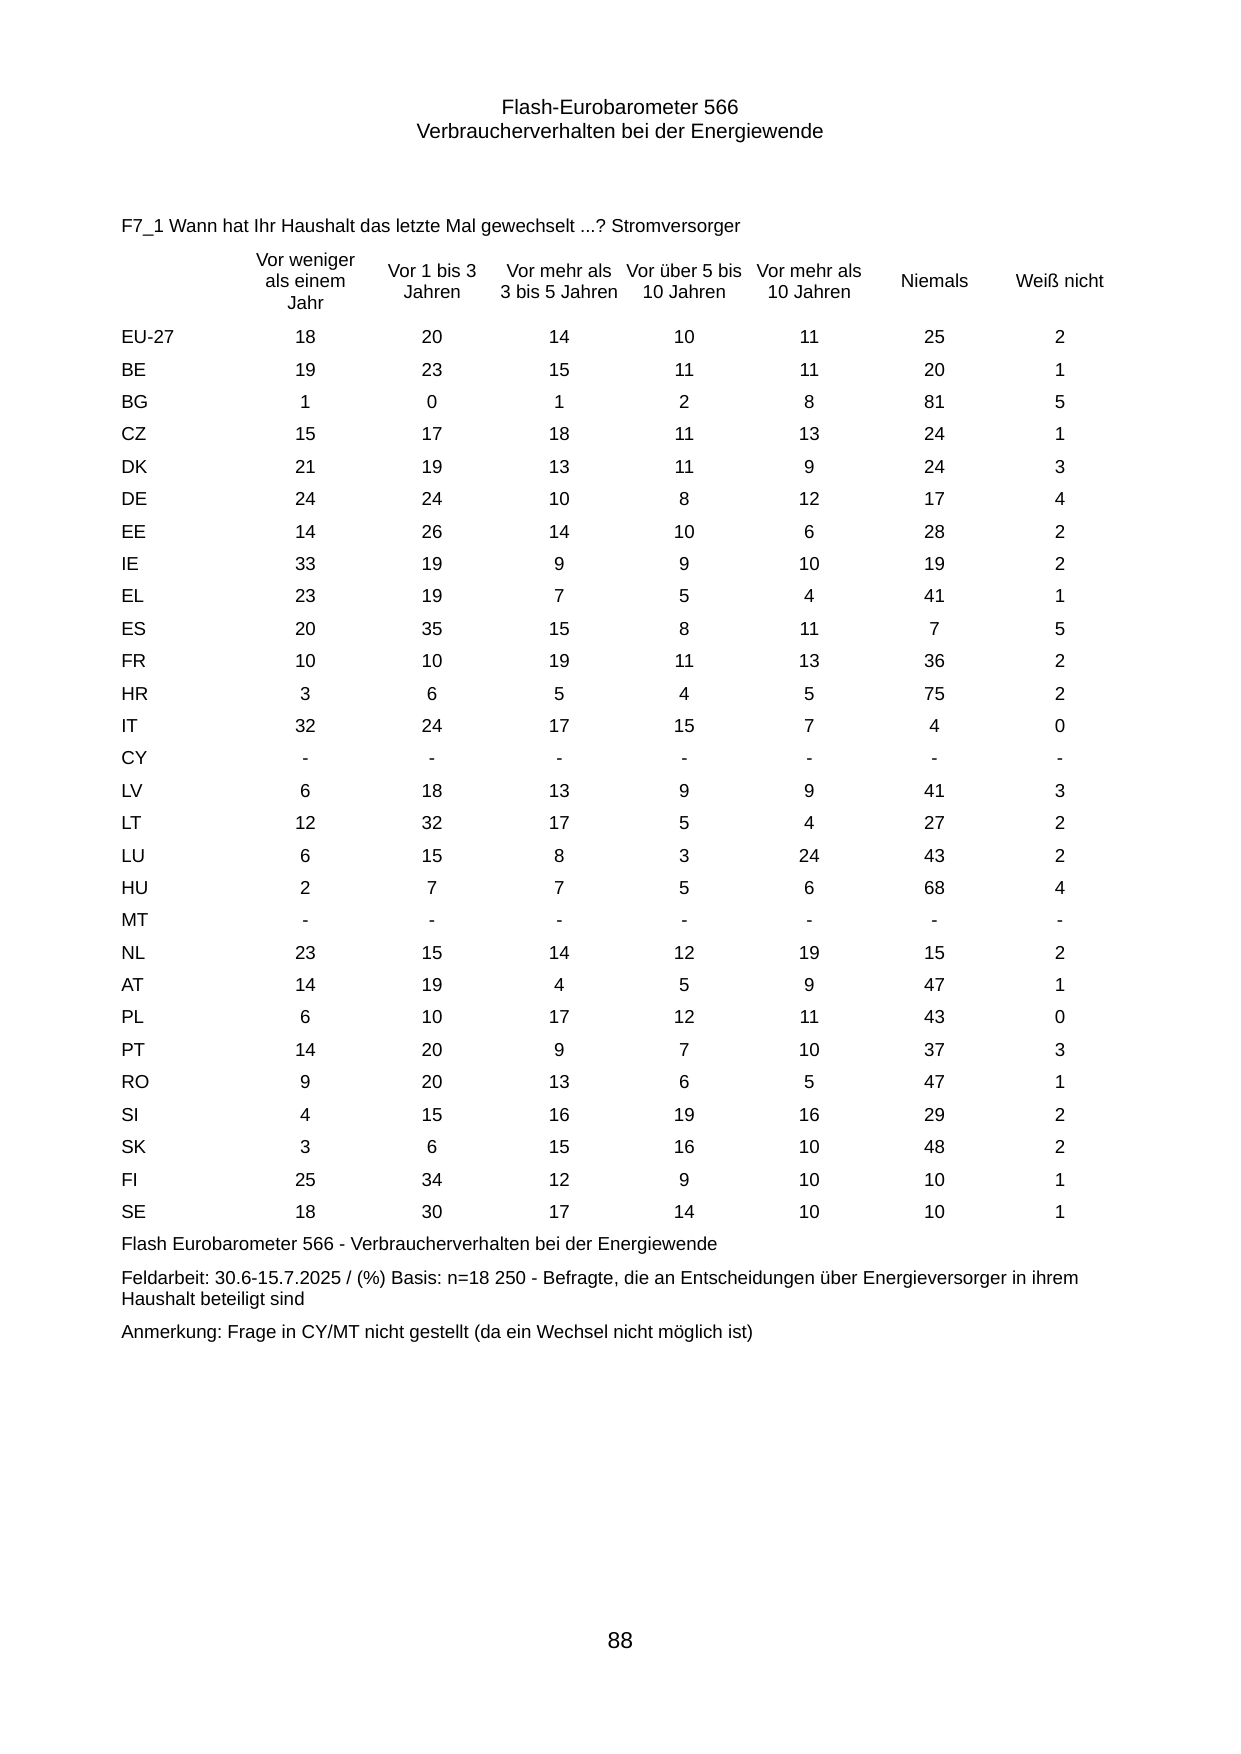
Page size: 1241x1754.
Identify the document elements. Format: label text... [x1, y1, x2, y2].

table_cell 14 [497, 936, 622, 968]
table_cell 2 [243, 871, 367, 904]
table_cell 24 [872, 450, 997, 483]
table_cell Feldarbeit: 30.6-15.7.2025 / (%) Basis: n=18 250 - Befragte, die an Entscheidungen über Energieversorger in ihrem Haushalt beteiligt sind [118, 1260, 1122, 1316]
table_cell 2 [622, 385, 747, 418]
table_cell 2 [997, 645, 1122, 677]
table_cell 10 [747, 548, 872, 580]
table_cell 4 [622, 677, 747, 709]
table_cell 19 [367, 548, 497, 580]
table_cell CZ [118, 418, 243, 450]
table_cell - [747, 904, 872, 936]
table_cell 0 [367, 385, 497, 418]
table_cell 5 [747, 677, 872, 709]
table_cell 2 [997, 807, 1122, 839]
table_cell 11 [622, 645, 747, 677]
table_cell 10 [872, 1195, 997, 1228]
table_cell IE [118, 548, 243, 580]
table_cell - [747, 742, 872, 774]
table_cell 32 [367, 807, 497, 839]
table_cell DK [118, 450, 243, 483]
table_cell Anmerkung: Frage in CY/MT nicht gestellt (da ein Wechsel nicht möglich ist) [118, 1316, 1122, 1348]
table_cell 6 [747, 871, 872, 904]
table_cell 9 [622, 548, 747, 580]
table_cell 11 [747, 612, 872, 644]
table_cell 12 [243, 807, 367, 839]
table_cell 7 [367, 871, 497, 904]
table_cell 17 [367, 418, 497, 450]
table_cell 10 [622, 515, 747, 547]
table_cell 5 [622, 969, 747, 1001]
table_cell Vor mehr als 3 bis 5 Jahren [497, 241, 622, 321]
table_cell 1 [497, 385, 622, 418]
table_cell FR [118, 645, 243, 677]
table_cell 2 [997, 677, 1122, 709]
table_cell 10 [747, 1163, 872, 1195]
table_cell 11 [747, 353, 872, 385]
table_cell EU-27 [118, 321, 243, 353]
table_cell 8 [747, 385, 872, 418]
table_cell 20 [243, 612, 367, 644]
table_cell 3 [997, 1033, 1122, 1066]
table_cell 8 [622, 483, 747, 515]
table_cell 19 [367, 580, 497, 612]
table_cell 28 [872, 515, 997, 547]
table_cell 10 [747, 1195, 872, 1228]
table_cell 24 [367, 483, 497, 515]
table_cell 13 [747, 418, 872, 450]
table_cell 10 [367, 645, 497, 677]
table_cell - [872, 904, 997, 936]
table_cell 21 [243, 450, 367, 483]
table_cell Vor 1 bis 3 Jahren [367, 241, 497, 321]
table_cell 4 [747, 807, 872, 839]
table_cell 14 [243, 515, 367, 547]
table_cell 5 [622, 580, 747, 612]
table_cell 35 [367, 612, 497, 644]
table_cell 10 [622, 321, 747, 353]
table_cell 3 [997, 774, 1122, 807]
table_cell 1 [243, 385, 367, 418]
table_cell 5 [622, 871, 747, 904]
table_cell 15 [367, 1098, 497, 1131]
table_cell 3 [622, 839, 747, 871]
table_cell 10 [747, 1131, 872, 1163]
table_cell 43 [872, 1001, 997, 1033]
table_cell ES [118, 612, 243, 644]
table_cell 25 [243, 1163, 367, 1195]
table_cell 41 [872, 774, 997, 807]
table_cell 36 [872, 645, 997, 677]
table_cell 24 [367, 709, 497, 742]
table_cell LT [118, 807, 243, 839]
table_cell LV [118, 774, 243, 807]
table_cell 7 [872, 612, 997, 644]
table_cell 14 [243, 1033, 367, 1066]
table_cell 7 [747, 709, 872, 742]
table_cell 33 [243, 548, 367, 580]
table_cell 1 [997, 1195, 1122, 1228]
table_cell 11 [747, 321, 872, 353]
table_cell 16 [497, 1098, 622, 1131]
table_cell 3 [243, 1131, 367, 1163]
table_cell 11 [747, 1001, 872, 1033]
table_cell 23 [243, 936, 367, 968]
table_cell 7 [497, 871, 622, 904]
table_cell 19 [497, 645, 622, 677]
table_cell IT [118, 709, 243, 742]
table_cell 9 [497, 1033, 622, 1066]
table_cell 12 [497, 1163, 622, 1195]
table_cell 17 [497, 1195, 622, 1228]
table_cell SI [118, 1098, 243, 1131]
table_cell RO [118, 1066, 243, 1098]
table_cell PT [118, 1033, 243, 1066]
table_cell 17 [497, 709, 622, 742]
table_cell 0 [997, 1001, 1122, 1033]
table_cell 9 [747, 969, 872, 1001]
table_cell 34 [367, 1163, 497, 1195]
table_cell Vor über 5 bis 10 Jahren [622, 241, 747, 321]
table_cell 16 [747, 1098, 872, 1131]
table_cell 7 [622, 1033, 747, 1066]
table_cell - [622, 742, 747, 774]
table_cell FI [118, 1163, 243, 1195]
table_cell 10 [497, 483, 622, 515]
table_cell 1 [997, 1163, 1122, 1195]
table_cell DE [118, 483, 243, 515]
table_cell - [872, 742, 997, 774]
table_cell 2 [997, 321, 1122, 353]
table_cell 15 [497, 1131, 622, 1163]
table_cell 5 [997, 612, 1122, 644]
table_cell 24 [243, 483, 367, 515]
table_header F7_1 Wann hat Ihr Haushalt das letzte Mal gewechselt ...? Stromversorger [118, 209, 1122, 241]
table_cell 68 [872, 871, 997, 904]
table_cell 6 [243, 774, 367, 807]
table_cell 12 [622, 1001, 747, 1033]
table_cell 5 [997, 385, 1122, 418]
table_cell 1 [997, 969, 1122, 1001]
table_cell 15 [872, 936, 997, 968]
table_cell 3 [243, 677, 367, 709]
table_cell 4 [997, 871, 1122, 904]
table_cell 1 [997, 580, 1122, 612]
table_cell 0 [997, 709, 1122, 742]
table_cell 18 [367, 774, 497, 807]
table_cell HU [118, 871, 243, 904]
table_cell 9 [622, 774, 747, 807]
table_cell 13 [497, 450, 622, 483]
table_cell 6 [747, 515, 872, 547]
table_cell 19 [872, 548, 997, 580]
table_cell 5 [622, 807, 747, 839]
table_cell Vor weniger als einem Jahr [243, 241, 367, 321]
table_cell 11 [622, 450, 747, 483]
table_cell EE [118, 515, 243, 547]
table_cell 2 [997, 936, 1122, 968]
table_cell 18 [497, 418, 622, 450]
table_cell 8 [497, 839, 622, 871]
table_cell 18 [243, 1195, 367, 1228]
table_cell 24 [872, 418, 997, 450]
table_cell 6 [622, 1066, 747, 1098]
table_cell 19 [747, 936, 872, 968]
table_cell NL [118, 936, 243, 968]
table_cell 7 [497, 580, 622, 612]
table_cell - [243, 742, 367, 774]
table_cell 4 [243, 1098, 367, 1131]
table_cell 43 [872, 839, 997, 871]
table_cell AT [118, 969, 243, 1001]
table_cell 13 [747, 645, 872, 677]
table_cell 14 [497, 321, 622, 353]
table_cell 3 [997, 450, 1122, 483]
table_cell 11 [622, 418, 747, 450]
table_cell [118, 241, 243, 321]
table_cell BE [118, 353, 243, 385]
table_cell 9 [747, 450, 872, 483]
table_cell PL [118, 1001, 243, 1033]
table_cell 15 [243, 418, 367, 450]
table_cell 14 [243, 969, 367, 1001]
table_cell 10 [747, 1033, 872, 1066]
table_cell 4 [747, 580, 872, 612]
table_cell 24 [747, 839, 872, 871]
table_cell 15 [367, 839, 497, 871]
table_cell 9 [747, 774, 872, 807]
table_cell Weiß nicht [997, 241, 1122, 321]
table_cell 12 [747, 483, 872, 515]
table_cell - [622, 904, 747, 936]
table_cell - [367, 904, 497, 936]
table_cell 17 [497, 1001, 622, 1033]
table_cell SE [118, 1195, 243, 1228]
table_cell 12 [622, 936, 747, 968]
table_cell 1 [997, 418, 1122, 450]
table_cell 19 [243, 353, 367, 385]
table_cell 47 [872, 1066, 997, 1098]
table_cell 4 [872, 709, 997, 742]
table_cell 20 [367, 1066, 497, 1098]
table_cell 14 [622, 1195, 747, 1228]
table_cell 2 [997, 548, 1122, 580]
table_cell 5 [747, 1066, 872, 1098]
table_cell - [497, 742, 622, 774]
table_cell EL [118, 580, 243, 612]
table_cell HR [118, 677, 243, 709]
table_cell LU [118, 839, 243, 871]
table_cell - [997, 904, 1122, 936]
table_cell 2 [997, 515, 1122, 547]
table_cell 10 [872, 1163, 997, 1195]
table_cell 4 [497, 969, 622, 1001]
table_cell 11 [622, 353, 747, 385]
table_cell 6 [367, 677, 497, 709]
table_cell 13 [497, 774, 622, 807]
table_cell 1 [997, 1066, 1122, 1098]
table_cell CY [118, 742, 243, 774]
table_cell 20 [367, 321, 497, 353]
table_cell 20 [872, 353, 997, 385]
table_cell 2 [997, 1131, 1122, 1163]
table_cell Vor mehr als 10 Jahren [747, 241, 872, 321]
table_cell 30 [367, 1195, 497, 1228]
table_cell 19 [367, 450, 497, 483]
table_cell 23 [243, 580, 367, 612]
table_cell - [243, 904, 367, 936]
table_cell 9 [243, 1066, 367, 1098]
table_cell 1 [997, 353, 1122, 385]
table_cell SK [118, 1131, 243, 1163]
table_cell 4 [997, 483, 1122, 515]
table_cell 41 [872, 580, 997, 612]
table_cell 81 [872, 385, 997, 418]
table_cell 47 [872, 969, 997, 1001]
table_cell 19 [367, 969, 497, 1001]
table_cell 10 [367, 1001, 497, 1033]
table_cell 10 [243, 645, 367, 677]
table_cell 37 [872, 1033, 997, 1066]
table_cell 15 [622, 709, 747, 742]
table_cell Flash Eurobarometer 566 - Verbraucherverhalten bei der Energiewende [118, 1228, 1122, 1260]
table_cell - [367, 742, 497, 774]
table_cell 15 [497, 353, 622, 385]
table_cell Niemals [872, 241, 997, 321]
table_cell 26 [367, 515, 497, 547]
table_cell 32 [243, 709, 367, 742]
table_cell 9 [497, 548, 622, 580]
table_cell 18 [243, 321, 367, 353]
table_cell 2 [997, 839, 1122, 871]
table_cell 27 [872, 807, 997, 839]
table_cell 75 [872, 677, 997, 709]
table_cell - [997, 742, 1122, 774]
table_cell 25 [872, 321, 997, 353]
table_cell 17 [497, 807, 622, 839]
table_cell 8 [622, 612, 747, 644]
table_cell 20 [367, 1033, 497, 1066]
table_cell 14 [497, 515, 622, 547]
table_cell 15 [367, 936, 497, 968]
table_cell 29 [872, 1098, 997, 1131]
table_cell MT [118, 904, 243, 936]
table_cell BG [118, 385, 243, 418]
table_cell 9 [622, 1163, 747, 1195]
table_cell 6 [243, 1001, 367, 1033]
table_cell 19 [622, 1098, 747, 1131]
table_cell 6 [367, 1131, 497, 1163]
table_cell 6 [243, 839, 367, 871]
table_cell 15 [497, 612, 622, 644]
table_cell 2 [997, 1098, 1122, 1131]
table_cell - [497, 904, 622, 936]
table_cell 48 [872, 1131, 997, 1163]
table_cell 13 [497, 1066, 622, 1098]
table_cell 17 [872, 483, 997, 515]
table_cell 23 [367, 353, 497, 385]
table_cell 16 [622, 1131, 747, 1163]
table_cell 5 [497, 677, 622, 709]
